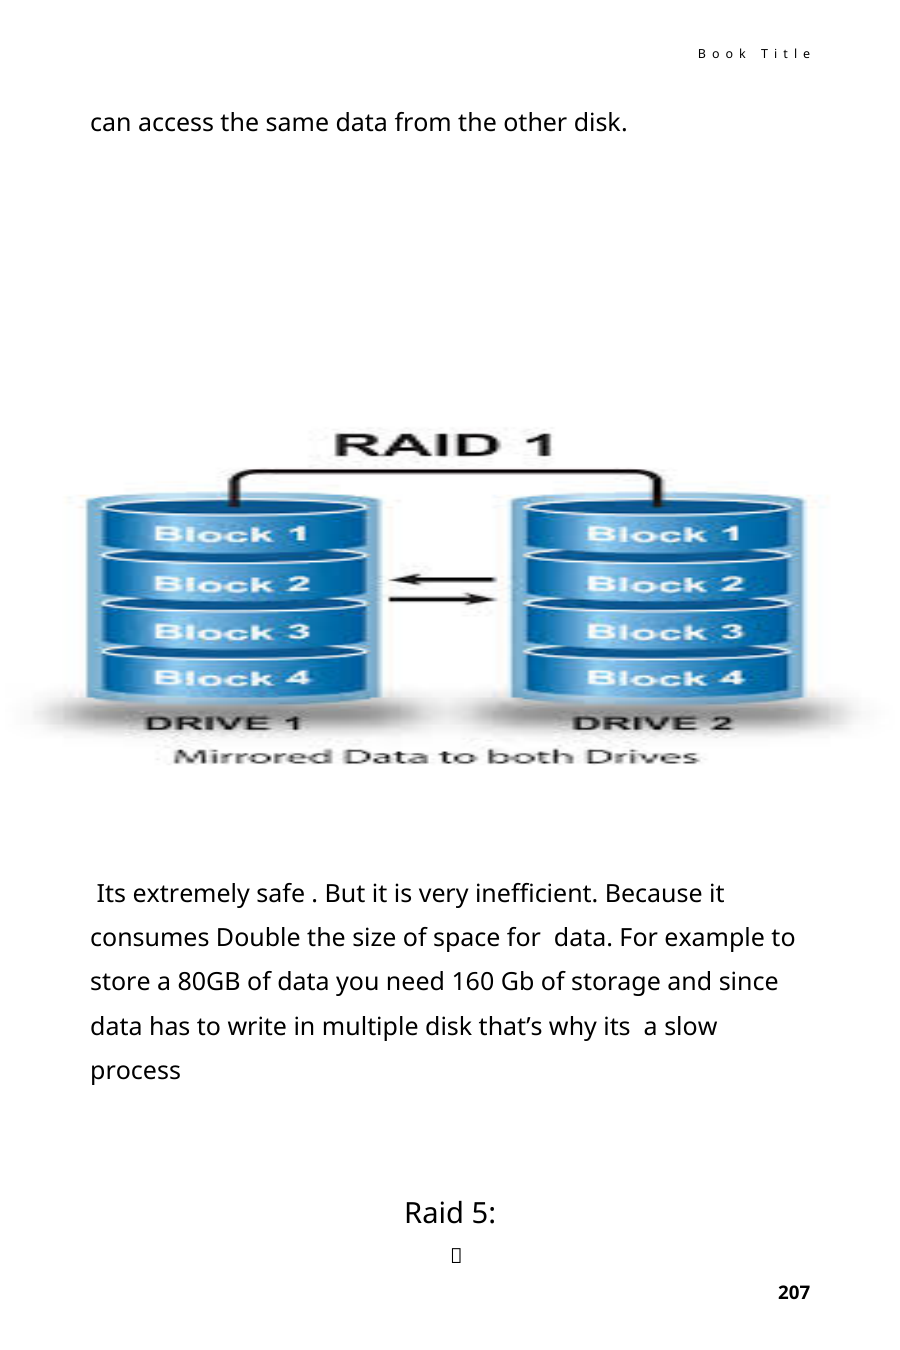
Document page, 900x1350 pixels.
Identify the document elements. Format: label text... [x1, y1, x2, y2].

text Its extremely safe . But it is very inefficient. Because it consumes Double the size of space for data. For example to store a 80GB of data you need 160 Gb of storage and since data has to write in multiple disk that’s why its a slow process [90, 876, 810, 1087]
text Raid 5: [90, 1193, 810, 1232]
picture [4, 414, 896, 779]
text can access the same data from the other disk. [90, 105, 810, 139]
